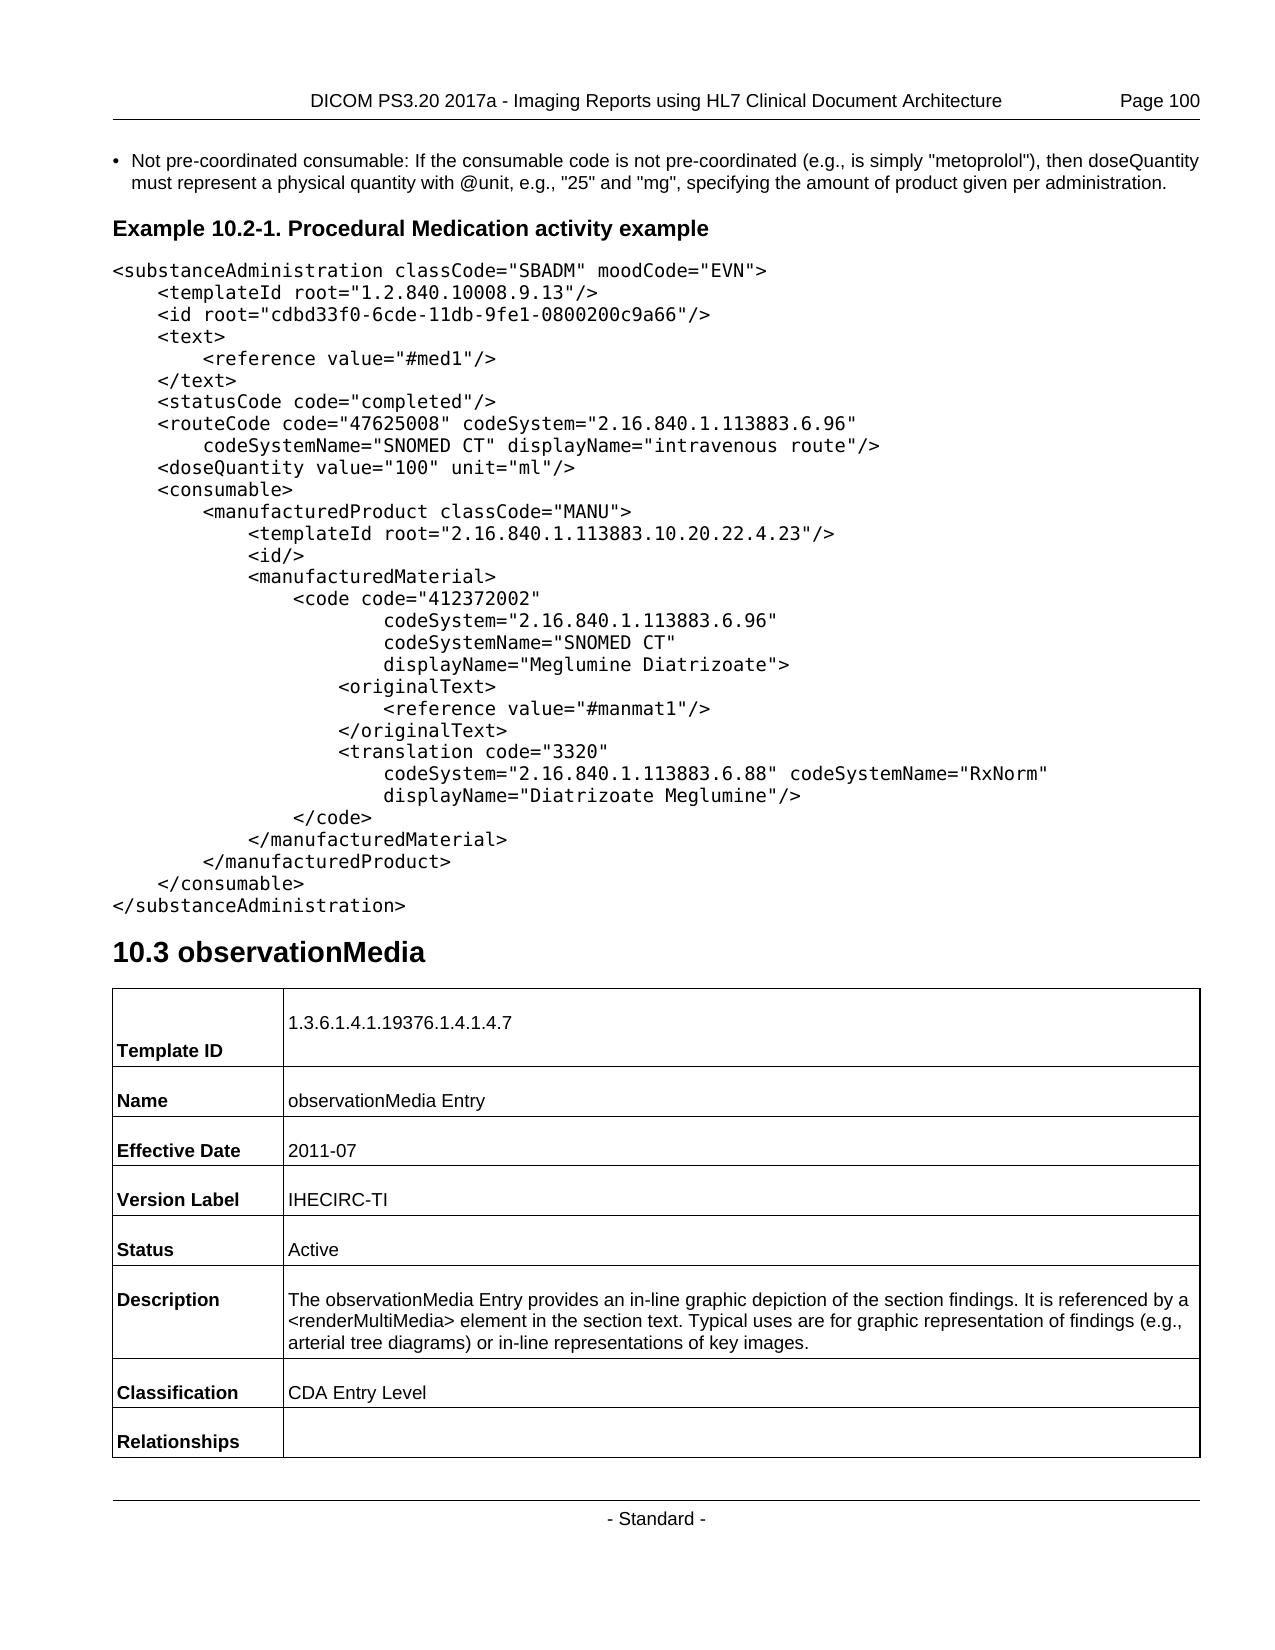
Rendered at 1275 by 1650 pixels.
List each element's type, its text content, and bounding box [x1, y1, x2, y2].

table_cell Version Label [113, 1166, 283, 1215]
table_cell IHECIRC-TI [284, 1166, 1199, 1215]
table_cell Effective Date [113, 1117, 283, 1165]
table_cell Status [113, 1216, 283, 1265]
table_cell Name [113, 1067, 283, 1116]
table_cell [284, 1408, 1199, 1457]
table_cell Classification [113, 1359, 283, 1407]
table_header Template ID [113, 989, 283, 1066]
table_cell CDA Entry Level [284, 1359, 1199, 1407]
text 10.3 observationMedia [112, 935, 1200, 969]
table_cell Description [113, 1266, 283, 1357]
text Example 10.2-1. Procedural Medication activity example [112, 216, 1200, 241]
text <substanceAdministration classCode="SBADM" moodCode="EVN"> <templateId root="1.2.840.10008.9.13"/> <id root="cdbd33f0-6cde-11db-9fe1-0800200c9a66"/> <text> <reference value="#med1"/> </text> <statusCode code="completed"/> <routeCode code="47625008" codeSystem="2.16.840.1.113883.6.96" codeSystemName="SNOMED CT" displayName="intravenous route"/> <doseQuantity value="100" unit="ml"/> <consumable> <manufacturedProduct classCode="MANU"> <templateId root="2.16.840.1.113883.10.20.22.4.23"/> <id/> <manufacturedMaterial> <code code="412372002" codeSystem="2.16.840.1.113883.6.96" codeSystemName="SNOMED CT" displayName="Meglumine Diatrizoate"> <originalText> <reference value="#manmat1"/> </originalText> <translation code="3320" codeSystem="2.16.840.1.113883.6.88" codeSystemName="RxNorm" displayName="Diatrizoate Meglumine"/> </code> </manufacturedMaterial> </manufacturedProduct> </consumable> </substanceAdministration> [112, 260, 1200, 916]
table_header 1.3.6.1.4.1.19376.​1.4.1.4.7 [284, 989, 1199, 1066]
list Not pre-coordinated consumable: If the consumable code is not pre-coordinated (e.g., is simply "metoprolol"), then doseQuantity must represent a physical quantity with @unit, e.g., "25" and "mg", specifying the amount of product given per administration. [112, 150, 1200, 193]
table_cell Active [284, 1216, 1199, 1265]
table_cell The observationMedia Entry provides an in-line graphic depiction of the section findings. It is referenced by a <renderMultiMedia> element in the section text. Typical uses are for graphic representation of findings (e.g., arterial tree diagrams) or in-line representations of key images. [284, 1266, 1199, 1357]
table_cell 2011-07 [284, 1117, 1199, 1165]
table_cell Relationships [113, 1408, 283, 1457]
table_cell observation​Media Entry [284, 1067, 1199, 1116]
